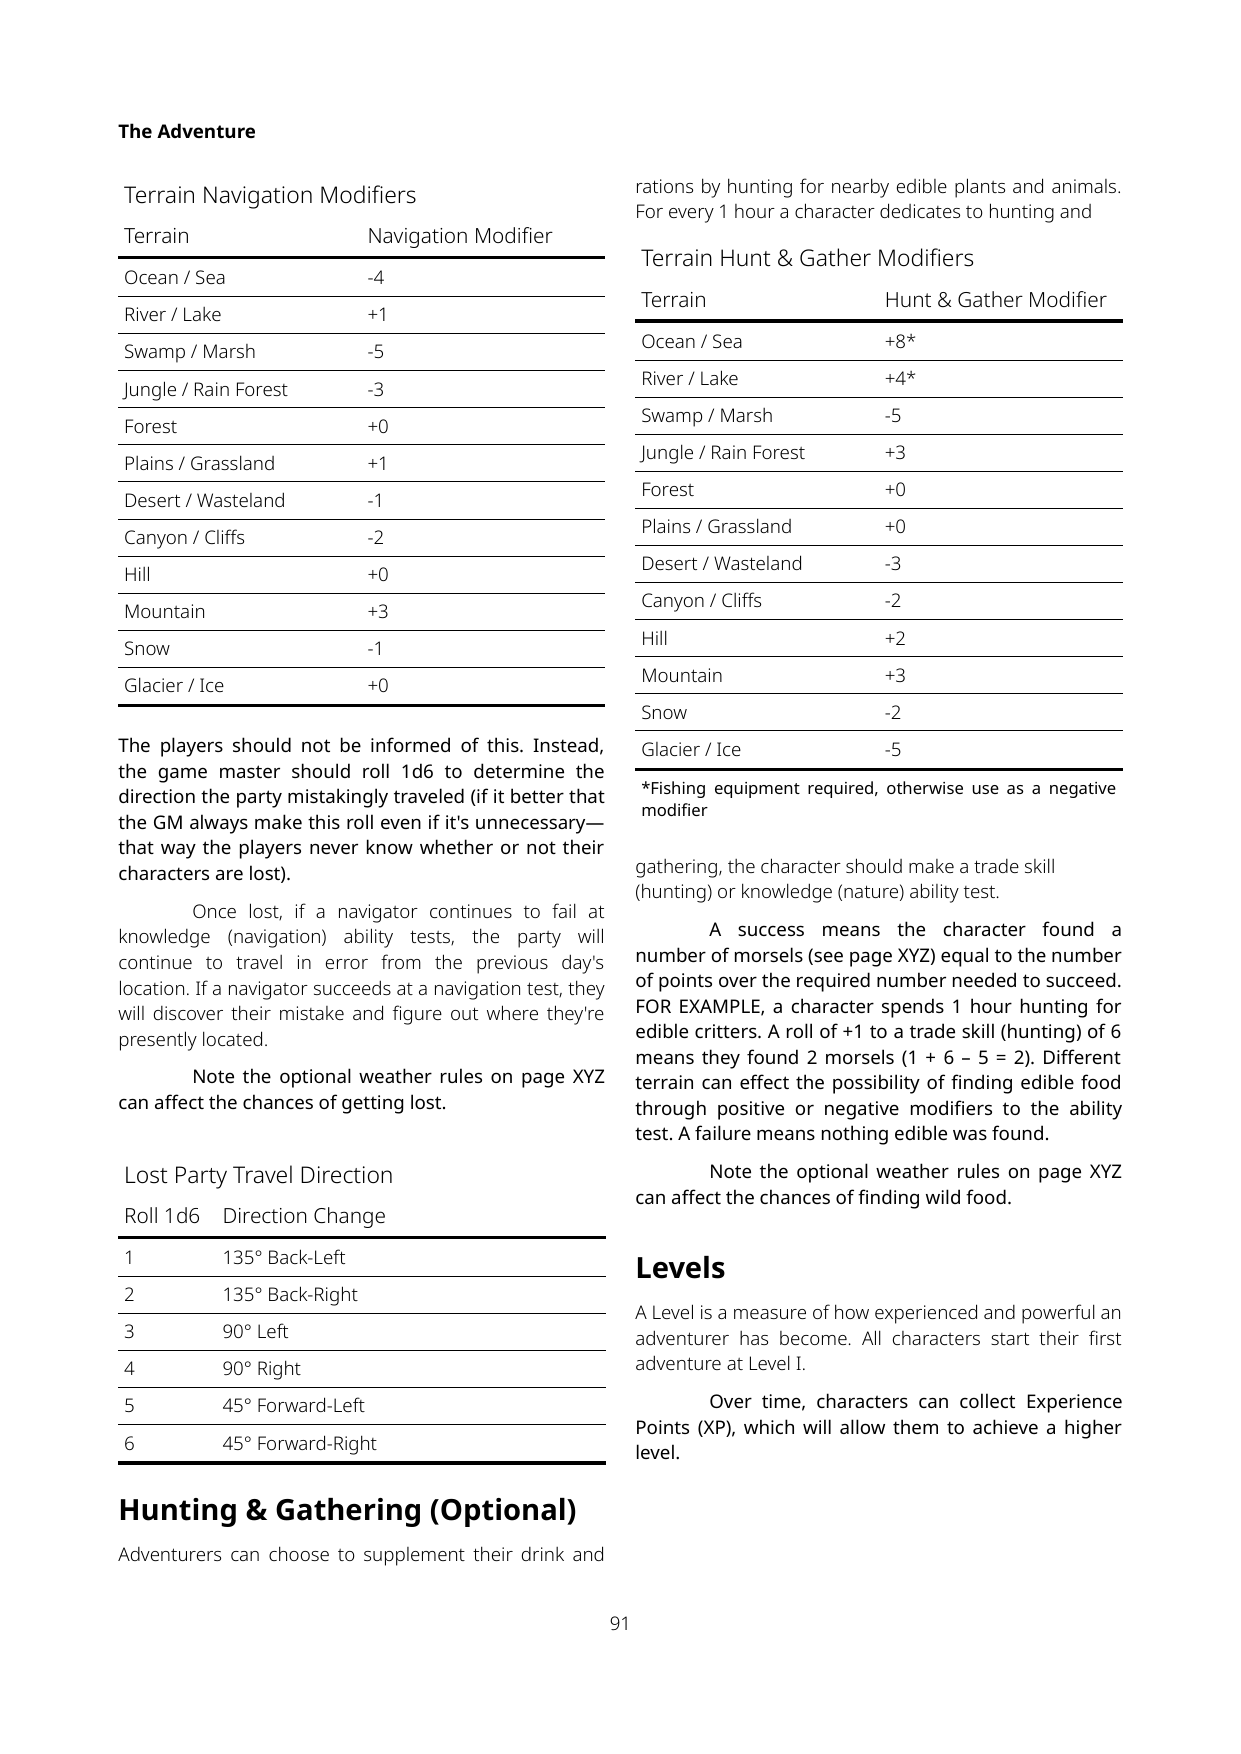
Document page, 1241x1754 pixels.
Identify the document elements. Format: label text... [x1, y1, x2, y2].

text rations by hunting for nearby edible plants and animals. For every 1 hour a character dedicates to hunting and [635, 173, 1122, 224]
table_cell -2 [879, 694, 1122, 730]
table_cell 135° Back-Left [217, 1239, 606, 1276]
table_cell +0 [879, 509, 1122, 545]
table_cell -2 [362, 520, 605, 556]
table_cell +0 [362, 668, 605, 704]
table_cell +1 [362, 297, 605, 333]
table_cell -5 [362, 334, 605, 370]
text A Level is a measure of how experienced and powerful an adventurer has become. All characters start their first adventure at Level I. [635, 1299, 1122, 1376]
table_cell Jungle / Rain Forest [118, 371, 362, 407]
table_cell Terrain [118, 216, 362, 256]
table_cell Mountain [118, 594, 362, 630]
table_cell Terrain [635, 279, 879, 319]
table_cell +3 [362, 594, 605, 630]
table_cell -4 [362, 259, 605, 296]
table_cell -2 [879, 583, 1122, 619]
text A success means the character found a number of morsels (see page XYZ) equal to the number of points over the required number needed to succeed. FOR EXAMPLE, a character spends 1 hour hunting for edible critters. A roll of +1 to a trade skill (hunting) of 6 means they found 2 morsels (1 + 6 – 5 = 2). Different terrain can effect the possibility of finding edible food through positive or negative modifiers to the ability test. A failure means nothing edible was found. [635, 917, 1122, 1146]
text Note the optional weather rules on page XYZ can affect the chances of finding wild food. [635, 1159, 1122, 1210]
table_cell 45° Forward-Right [217, 1425, 606, 1461]
text Over time, characters can collect Experience Points (XP), which will allow them to achieve a higher level. [635, 1388, 1122, 1465]
table_cell 3 [118, 1314, 217, 1350]
table_cell *Fishing equipment required, otherwise use as a negative modifier [635, 771, 1122, 827]
table_cell Swamp / Marsh [635, 398, 879, 434]
text gathering, the character should make a trade skill (hunting) or knowledge (nature) ability test. [635, 853, 1122, 904]
table_cell Forest [118, 408, 362, 444]
table_cell Ocean / Sea [118, 259, 362, 296]
table_cell Snow [118, 631, 362, 667]
table_cell Navigation Modifier [362, 216, 605, 256]
table_cell -3 [362, 371, 605, 407]
table_cell 5 [118, 1388, 217, 1424]
table_cell Desert / Wasteland [118, 482, 362, 518]
table_cell 90° Right [217, 1351, 606, 1387]
table_cell Plains / Grassland [635, 509, 879, 545]
table_cell +0 [879, 472, 1122, 508]
table_header Terrain Hunt & Gather Modifiers [635, 237, 1122, 279]
table_cell Hill [118, 557, 362, 593]
table_cell Snow [635, 694, 879, 730]
table_cell Jungle / Rain Forest [635, 435, 879, 471]
table_cell Hunt & Gather Modifier [879, 279, 1122, 319]
table_cell 2 [118, 1277, 217, 1313]
table_cell 45° Forward-Left [217, 1388, 606, 1424]
table_cell +0 [362, 557, 605, 593]
table_cell Forest [635, 472, 879, 508]
table_cell +3 [879, 657, 1122, 693]
table_cell +3 [879, 435, 1122, 471]
table_cell Canyon / Cliffs [635, 583, 879, 619]
table_cell River / Lake [635, 361, 879, 397]
table_cell Roll 1d6 [118, 1196, 217, 1236]
table_cell Glacier / Ice [635, 731, 879, 767]
table_cell -3 [879, 546, 1122, 582]
table_cell Mountain [635, 657, 879, 693]
table_cell Desert / Wasteland [635, 546, 879, 582]
table_cell +1 [362, 445, 605, 481]
table_cell Canyon / Cliffs [118, 520, 362, 556]
table_cell -5 [879, 398, 1122, 434]
table_cell 4 [118, 1351, 217, 1387]
text Once lost, if a navigator continues to fail at knowledge (navigation) ability tests, the party will continue to travel in error from the previous day's location. If a navigator succeeds at a navigation test, they will discover their mistake and figure out where they're presently located. [118, 898, 605, 1051]
table_header Terrain Navigation Modifiers [118, 173, 605, 216]
table_cell 90° Left [217, 1314, 606, 1350]
table_cell +2 [879, 620, 1122, 656]
table_cell -1 [362, 482, 605, 518]
table_cell +8* [879, 323, 1122, 359]
table_cell -5 [879, 731, 1122, 767]
table_cell Glacier / Ice [118, 668, 362, 704]
table_cell River / Lake [118, 297, 362, 333]
table_cell Hill [635, 620, 879, 656]
table_cell 1 [118, 1239, 217, 1276]
table_cell +0 [362, 408, 605, 444]
text Note the optional weather rules on page XYZ can affect the chances of getting lost. [118, 1064, 605, 1115]
subtitle Hunting & Gathering (Optional) [118, 1489, 605, 1529]
table_cell -1 [362, 631, 605, 667]
table_cell +4* [879, 361, 1122, 397]
text The players should not be informed of this. Instead, the game master should roll 1d6 to determine the direction the party mistakingly traveled (if it better that the GM always make this roll even if it's unnecessary—that way the players never know whether or not their characters are lost). [118, 707, 605, 886]
table_cell Swamp / Marsh [118, 334, 362, 370]
table_cell Plains / Grassland [118, 445, 362, 481]
table_cell Ocean / Sea [635, 323, 879, 359]
table_header Lost Party Travel Direction [118, 1153, 606, 1196]
table_cell 6 [118, 1425, 217, 1461]
text Adventurers can choose to supplement their drink and [118, 1542, 605, 1567]
table_cell Direction Change [217, 1196, 606, 1236]
subtitle Levels [635, 1247, 1122, 1287]
table_cell 135° Back-Right [217, 1277, 606, 1313]
